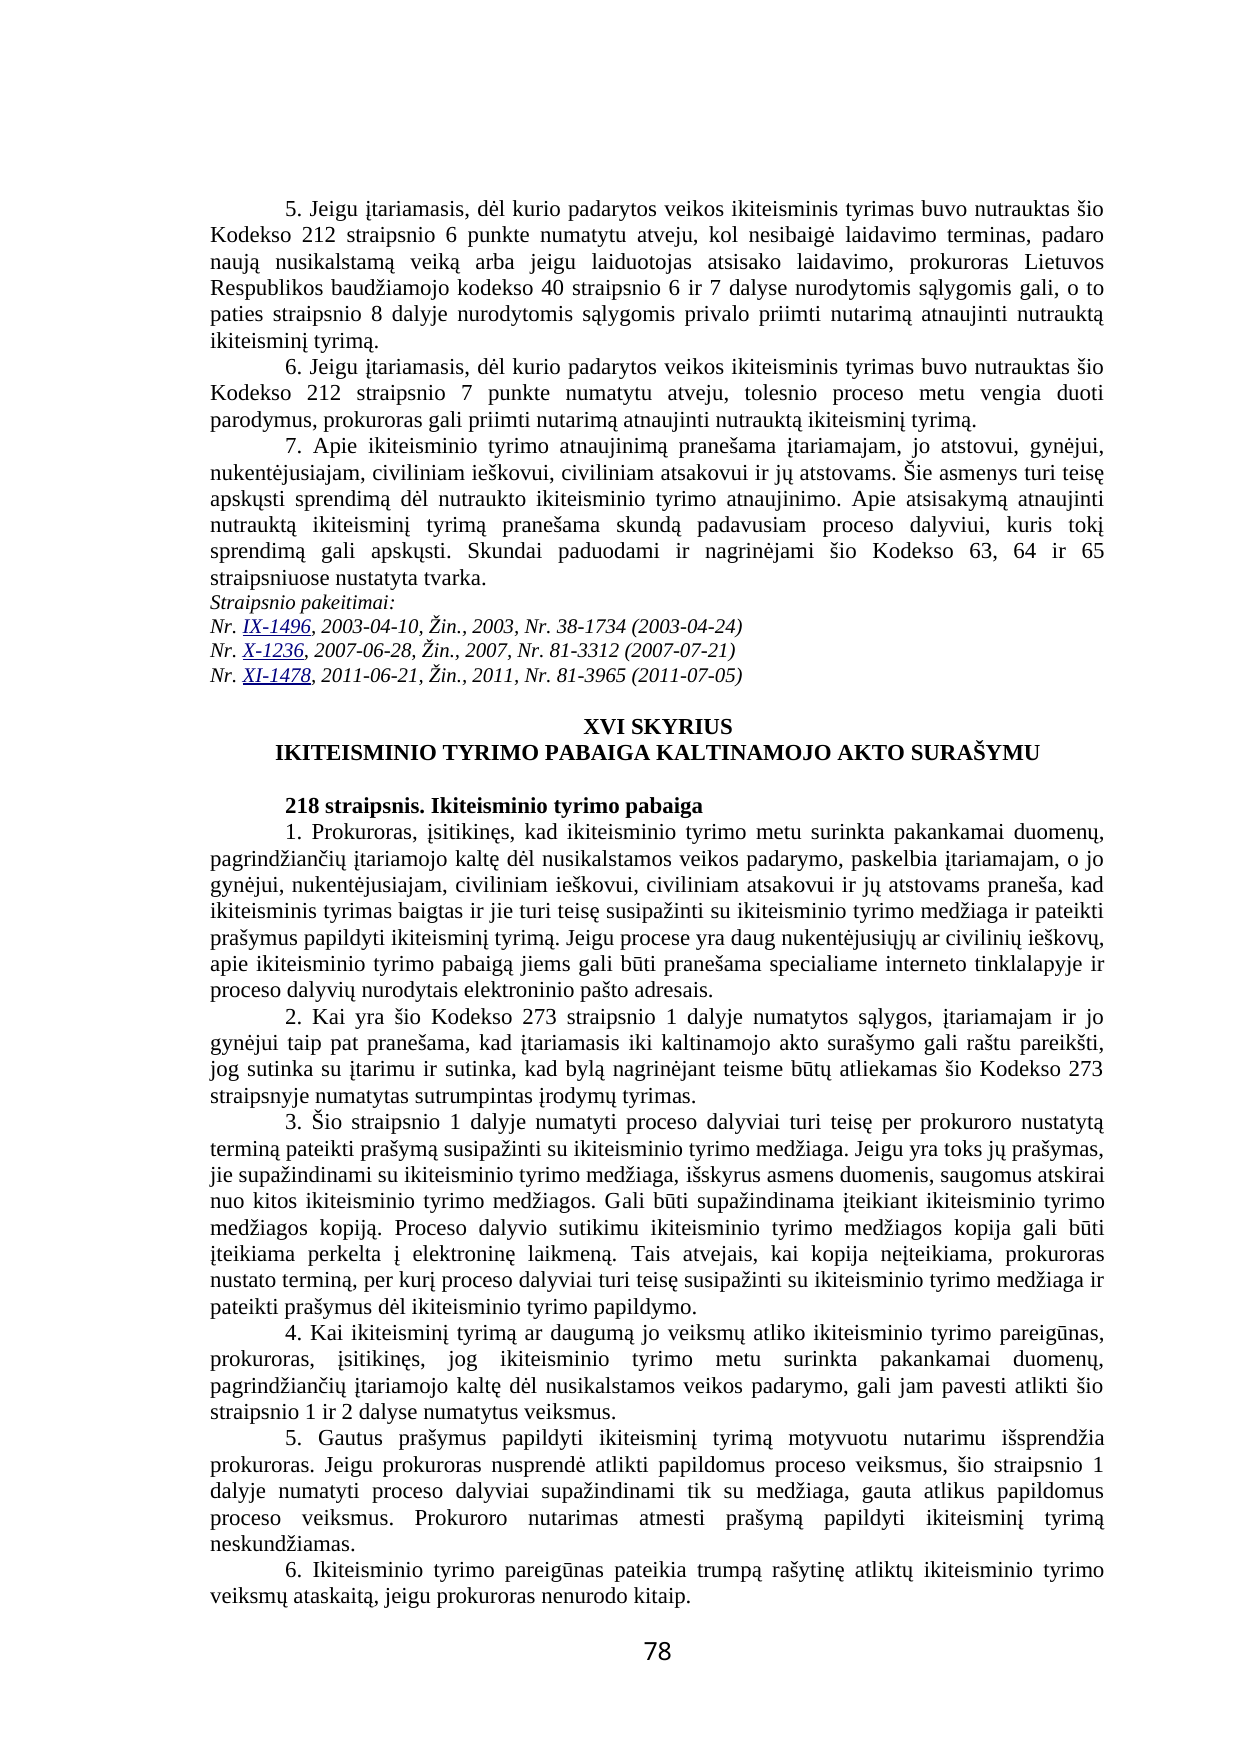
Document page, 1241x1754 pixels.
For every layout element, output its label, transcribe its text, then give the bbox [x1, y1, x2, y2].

text 1. Prokuroras, įsitikinęs, kad ikiteisminio tyrimo metu surinkta pakankamai duomenų, pagrindžiančių įtariamojo kaltę dėl nusikalstamos veikos padarymo, paskelbia įtariamajam, o jo gynėjui, nukentėjusiajam, civiliniam ieškovui, civiliniam atsakovui ir jų atstovams praneša, kad ikiteisminis tyrimas baigtas ir jie turi teisę susipažinti su ikiteisminio tyrimo medžiaga ir pateikti prašymus papildyti ikiteisminį tyrimą. Jeigu procese yra daug nukentėjusiųjų ar civilinių ieškovų, apie ikiteisminio tyrimo pabaigą jiems gali būti pranešama specialiame interneto tinklalapyje ir proceso dalyvių nurodytais elektroninio pašto adresais. [210, 818, 1106, 1003]
text 218 straipsnis. Ikiteisminio tyrimo pabaiga [210, 792, 1106, 818]
text Nr. X-1236, 2007-06-28, Žin., 2007, Nr. 81-3312 (2007-07-21) [210, 638, 1106, 662]
subtitle XVI skyrius [210, 713, 1106, 739]
text Nr. IX-1496, 2003-04-10, Žin., 2003, Nr. 38-1734 (2003-04-24) [210, 614, 1106, 638]
text Nr. XI-1478, 2011-06-21, Žin., 2011, Nr. 81-3965 (2011-07-05) [210, 662, 1106, 687]
text 3. Šio straipsnio 1 dalyje numatyti proceso dalyviai turi teisę per prokuroro nustatytą terminą pateikti prašymą susipažinti su ikiteisminio tyrimo medžiaga. Jeigu yra toks jų prašymas, jie supažindinami su ikiteisminio tyrimo medžiaga, išskyrus asmens duomenis, saugomus atskirai nuo kitos ikiteisminio tyrimo medžiagos. Gali būti supažindinama įteikiant ikiteisminio tyrimo medžiagos kopiją. Proceso dalyvio sutikimu ikiteisminio tyrimo medžiagos kopija gali būti įteikiama perkelta į elektroninę laikmeną. Tais atvejais, kai kopija neįteikiama, prokuroras nustato terminą, per kurį proceso dalyviai turi teisę susipažinti su ikiteisminio tyrimo medžiaga ir pateikti prašymus dėl ikiteisminio tyrimo papildymo. [210, 1108, 1106, 1319]
text 6. Jeigu įtariamasis, dėl kurio padarytos veikos ikiteisminis tyrimas buvo nutrauktas šio Kodekso 212 straipsnio 7 punkte numatytu atveju, tolesnio proceso metu vengia duoti parodymus, prokuroras gali priimti nutarimą atnaujinti nutrauktą ikiteisminį tyrimą. [210, 353, 1106, 432]
text 7. Apie ikiteisminio tyrimo atnaujinimą pranešama įtariamajam, jo atstovui, gynėjui, nukentėjusiajam, civiliniam ieškovui, civiliniam atsakovui ir jų atstovams. Šie asmenys turi teisę apskųsti sprendimą dėl nutraukto ikiteisminio tyrimo atnaujinimo. Apie atsisakymą atnaujinti nutrauktą ikiteisminį tyrimą pranešama skundą padavusiam proceso dalyviui, kuris tokį sprendimą gali apskųsti. Skundai paduodami ir nagrinėjami šio Kodekso 63, 64 ir 65 straipsniuose nustatyta tvarka. [210, 432, 1106, 590]
text Ikiteisminio tyrimo pabaiga kaltinamojo akto surašymu [210, 739, 1106, 766]
text 5. Jeigu įtariamasis, dėl kurio padarytos veikos ikiteisminis tyrimas buvo nutrauktas šio Kodekso 212 straipsnio 6 punkte numatytu atveju, kol nesibaigė laidavimo terminas, padaro naują nusikalstamą veiką arba jeigu laiduotojas atsisako laidavimo, prokuroras Lietuvos Respublikos baudžiamojo kodekso 40 straipsnio 6 ir 7 dalyse nurodytomis sąlygomis gali, o to paties straipsnio 8 dalyje nurodytomis sąlygomis privalo priimti nutarimą atnaujinti nutrauktą ikiteisminį tyrimą. [210, 195, 1106, 353]
text 4. Kai ikiteisminį tyrimą ar daugumą jo veiksmų atliko ikiteisminio tyrimo pareigūnas, prokuroras, įsitikinęs, jog ikiteisminio tyrimo metu surinkta pakankamai duomenų, pagrindžiančių įtariamojo kaltę dėl nusikalstamos veikos padarymo, gali jam pavesti atlikti šio straipsnio 1 ir 2 dalyse numatytus veiksmus. [210, 1319, 1106, 1424]
text 5. Gautus prašymus papildyti ikiteisminį tyrimą motyvuotu nutarimu išsprendžia prokuroras. Jeigu prokuroras nusprendė atlikti papildomus proceso veiksmus, šio straipsnio 1 dalyje numatyti proceso dalyviai supažindinami tik su medžiaga, gauta atlikus papildomus proceso veiksmus. Prokuroro nutarimas atmesti prašymą papildyti ikiteisminį tyrimą neskundžiamas. [210, 1424, 1106, 1556]
text 2. Kai yra šio Kodekso 273 straipsnio 1 dalyje numatytos sąlygos, įtariamajam ir jo gynėjui taip pat pranešama, kad įtariamasis iki kaltinamojo akto surašymo gali raštu pareikšti, jog sutinka su įtarimu ir sutinka, kad bylą nagrinėjant teisme būtų atliekamas šio Kodekso 273 straipsnyje numatytas sutrumpintas įrodymų tyrimas. [210, 1003, 1106, 1108]
text Straipsnio pakeitimai: [210, 590, 1106, 614]
text 6. Ikiteisminio tyrimo pareigūnas pateikia trumpą rašytinę atliktų ikiteisminio tyrimo veiksmų ataskaitą, jeigu prokuroras nenurodo kitaip. [210, 1556, 1106, 1609]
